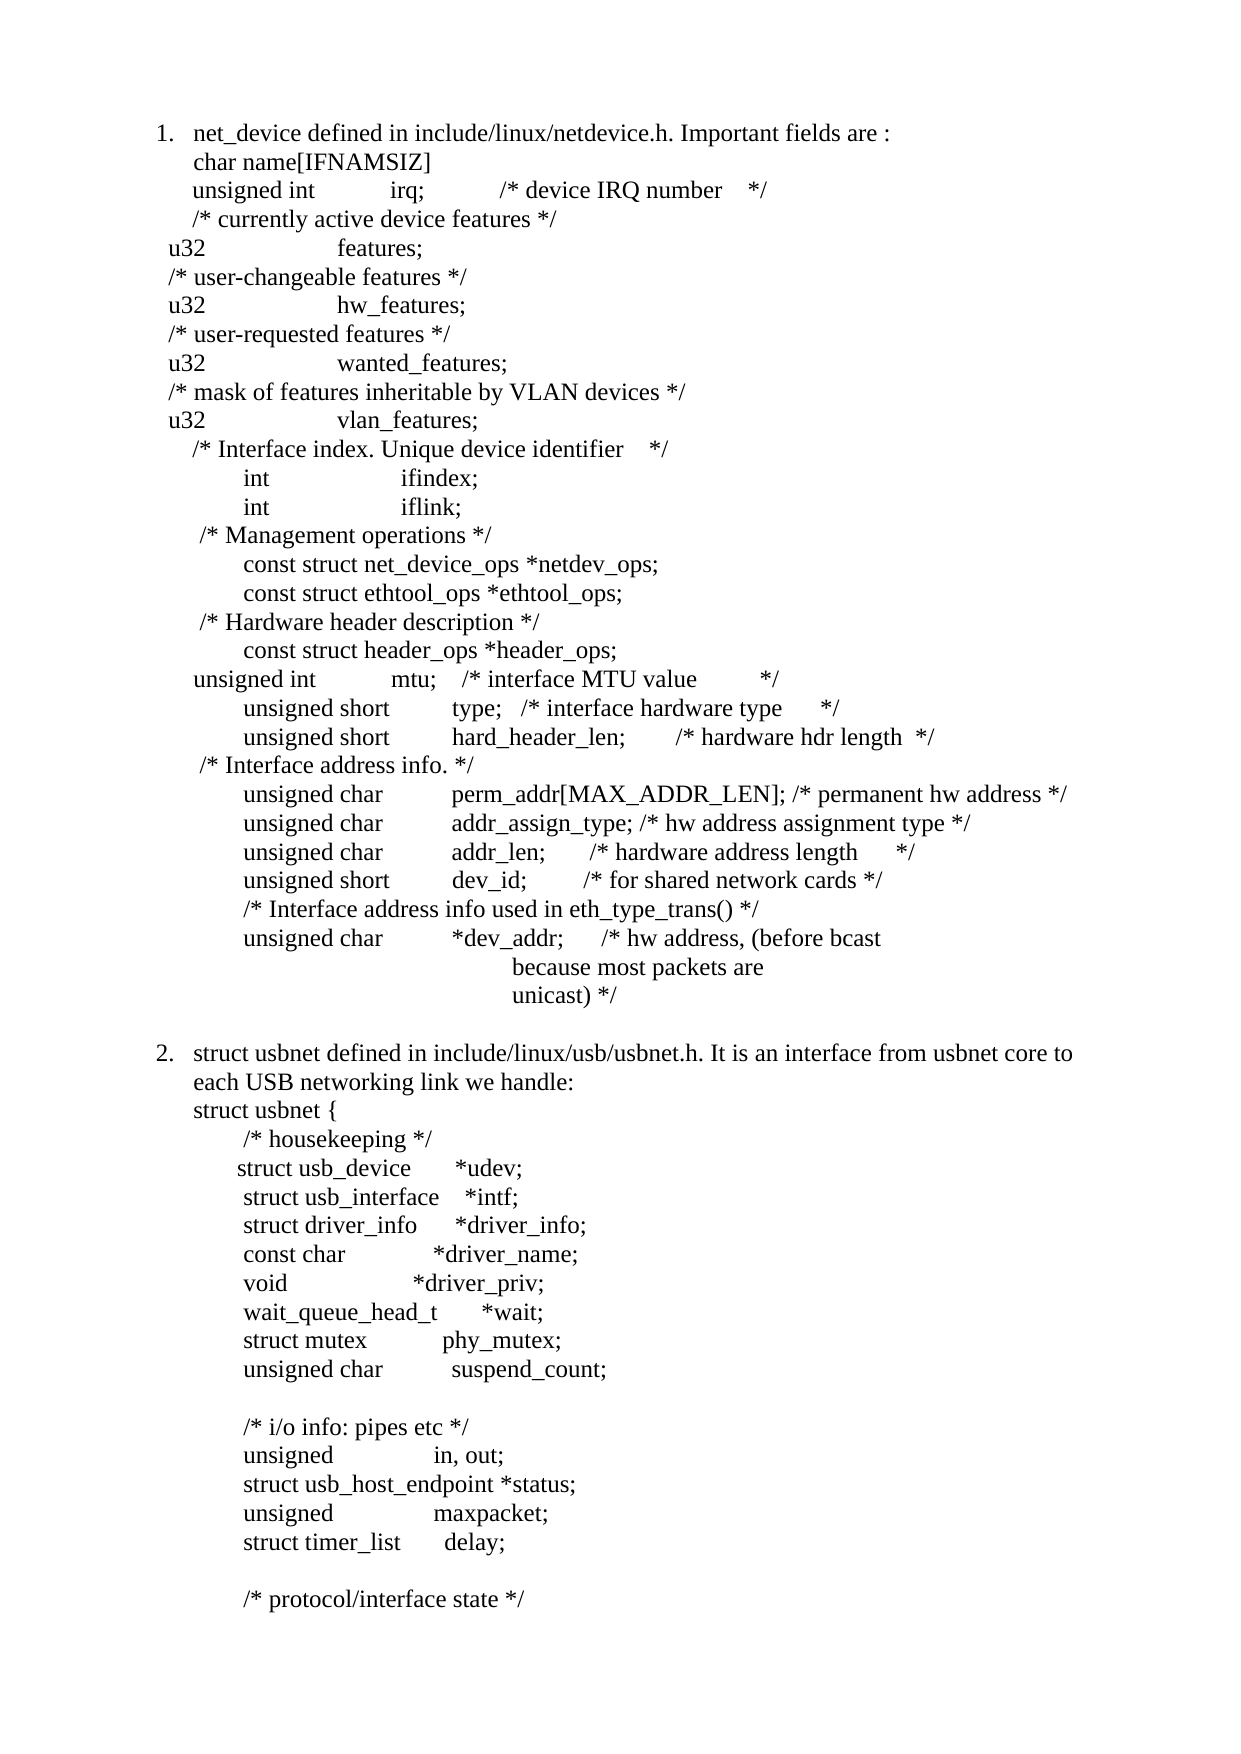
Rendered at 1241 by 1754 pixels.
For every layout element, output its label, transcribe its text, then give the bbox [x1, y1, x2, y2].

text /* mask of features inheritable by VLAN devices */ [118, 377, 1122, 406]
list /* Hardware header description */ [156, 607, 1122, 636]
list /* Interface address info used in eth_type_trans() */ [156, 894, 1122, 923]
list unsigned maxpacket; [156, 1498, 1122, 1527]
list struct usb_interface *intf; [156, 1182, 1122, 1211]
list wait_queue_head_t *wait; [156, 1297, 1122, 1326]
list unsigned short hard_header_len; /* hardware hdr length */ [156, 722, 1122, 751]
list struct timer_list delay; [156, 1527, 1122, 1556]
list struct driver_info *driver_info; [156, 1211, 1122, 1239]
text unsigned int irq; /* device IRQ number */ [118, 176, 1122, 204]
list net_device defined in include/linux/netdevice.h. Important fields are : [156, 118, 1122, 147]
list unsigned char addr_assign_type; /* hw address assignment type */ [156, 808, 1122, 837]
list struct usb_host_endpoint *status; [156, 1469, 1122, 1498]
list unsigned char addr_len; /* hardware address length */ [156, 837, 1122, 866]
list unicast) */ [156, 981, 1122, 1009]
text /* user-requested features */ [118, 319, 1122, 348]
list struct mutex phy_mutex; [156, 1326, 1122, 1354]
list const struct ethtool_ops *ethtool_ops; [156, 578, 1122, 607]
list char name[IFNAMSIZ] [156, 147, 1122, 176]
list struct usb_device *udev; [156, 1153, 1122, 1182]
list /* Interface address info. */ [156, 751, 1122, 779]
list int iflink; [156, 492, 1122, 521]
list struct usbnet defined in include/linux/usb/usbnet.h. It is an interface from usbnet core to each USB networking link we handle: [156, 1038, 1122, 1096]
list const char *driver_name; [156, 1239, 1122, 1268]
list /* Management operations */ [156, 521, 1122, 549]
list int ifindex; [156, 463, 1122, 492]
list /* i/o info: pipes etc */ [156, 1412, 1122, 1441]
text /* currently active device features */ [118, 204, 1122, 233]
list unsigned char perm_addr[MAX_ADDR_LEN]; /* permanent hw address */ [156, 779, 1122, 808]
list unsigned short type; /* interface hardware type */ [156, 693, 1122, 722]
list const struct header_ops *header_ops; [156, 636, 1122, 664]
text u32 wanted_features; [118, 348, 1122, 377]
list void *driver_priv; [156, 1268, 1122, 1297]
list /* protocol/interface state */ [156, 1584, 1122, 1613]
text u32 features; [118, 233, 1122, 262]
text u32 hw_features; [118, 291, 1122, 319]
list /* housekeeping */ [156, 1124, 1122, 1153]
list because most packets are [156, 952, 1122, 981]
text /* Interface index. Unique device identifier */ [118, 434, 1122, 463]
list const struct net_device_ops *netdev_ops; [156, 549, 1122, 578]
list struct usbnet { [156, 1096, 1122, 1124]
list unsigned short dev_id; /* for shared network cards */ [156, 866, 1122, 894]
text u32 vlan_features; [118, 406, 1122, 434]
list unsigned char suspend_count; [156, 1354, 1122, 1383]
list unsigned char *dev_addr; /* hw address, (before bcast [156, 923, 1122, 952]
list unsigned in, out; [156, 1441, 1122, 1469]
text /* user-changeable features */ [118, 262, 1122, 291]
list unsigned int mtu; /* interface MTU value */ [156, 664, 1122, 693]
